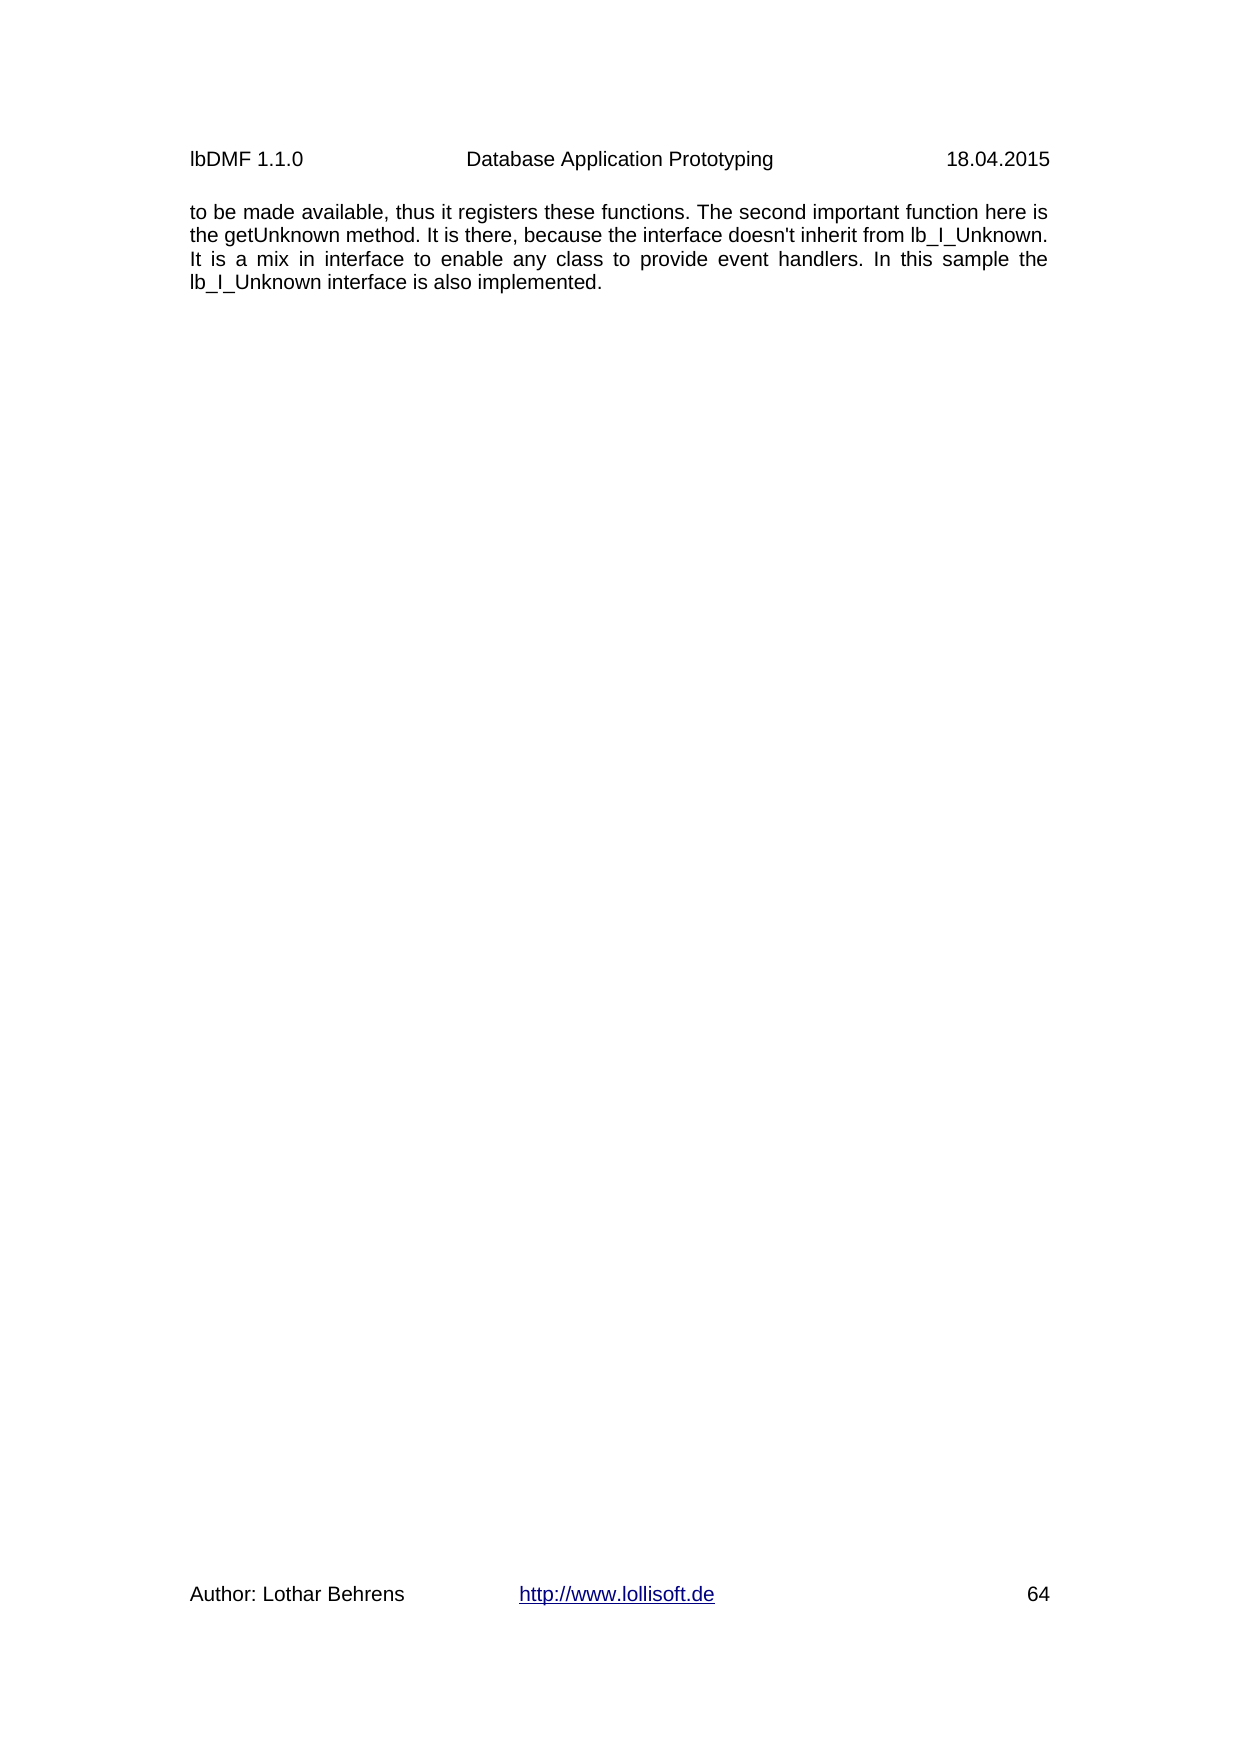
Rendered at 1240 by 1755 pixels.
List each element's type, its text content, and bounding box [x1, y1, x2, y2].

text to be made available, thus it registers these functions. The second important function here is the getUnknown method. It is there, because the interface doesn't inherit from lb_I_Unknown. It is a mix in interface to enable any class to provide event handlers. In this sample the lb_I_Unknown interface is also implemented. [189, 201, 1050, 293]
